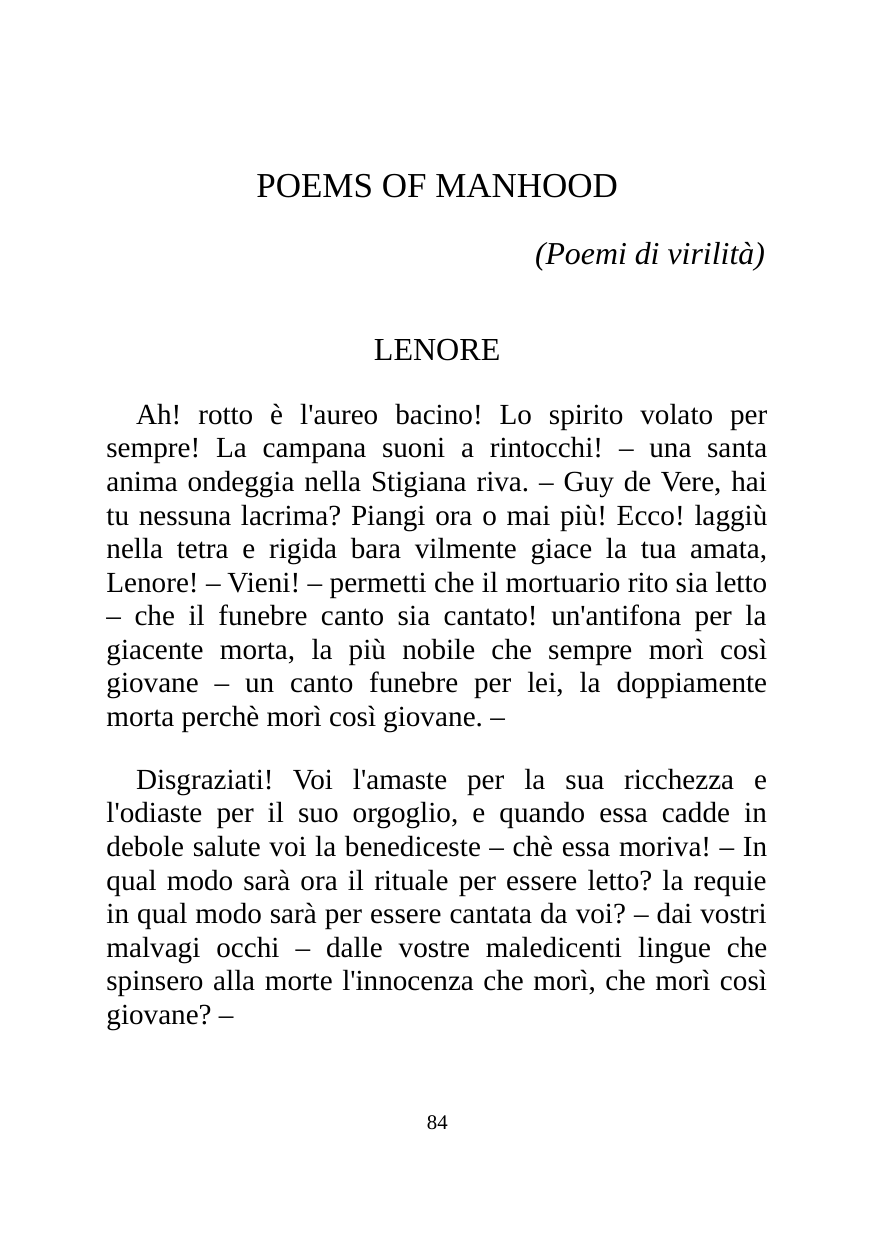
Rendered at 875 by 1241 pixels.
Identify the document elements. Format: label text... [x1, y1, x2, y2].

subtitle POEMS OF MANHOOD [106, 165, 768, 206]
text (Poemi di virilità) [106, 235, 768, 272]
subtitle LENORE [106, 331, 768, 368]
text Disgraziati! Voi l'amaste per la sua ricchezza e l'odiaste per il suo orgoglio, e quando essa cadde in debole salute voi la benediceste – chè essa moriva! – In qual modo sarà ora il rituale per essere letto? la requie in qual modo sarà per essere cantata da voi? – dai vostri malvagi occhi – dalle vostre maledicenti lingue che spinsero alla morte l'innocenza che morì, che morì così giovane? – [106, 762, 768, 1030]
text Ah! rotto è l'aureo bacino! Lo spirito volato per sempre! La campana suoni a rintocchi! – una santa anima ondeggia nella Stigiana riva. – Guy de Vere, hai tu nessuna lacrima? Piangi ora o mai più! Ecco! laggiù nella tetra e rigida bara vilmente giace la tua amata, Lenore! – Vieni! – permetti che il mortuario rito sia letto – che il funebre canto sia cantato! un'antifona per la giacente morta, la più nobile che sempre morì così giovane – un canto funebre per lei, la doppiamente morta perchè morì così giovane. – [106, 397, 768, 732]
